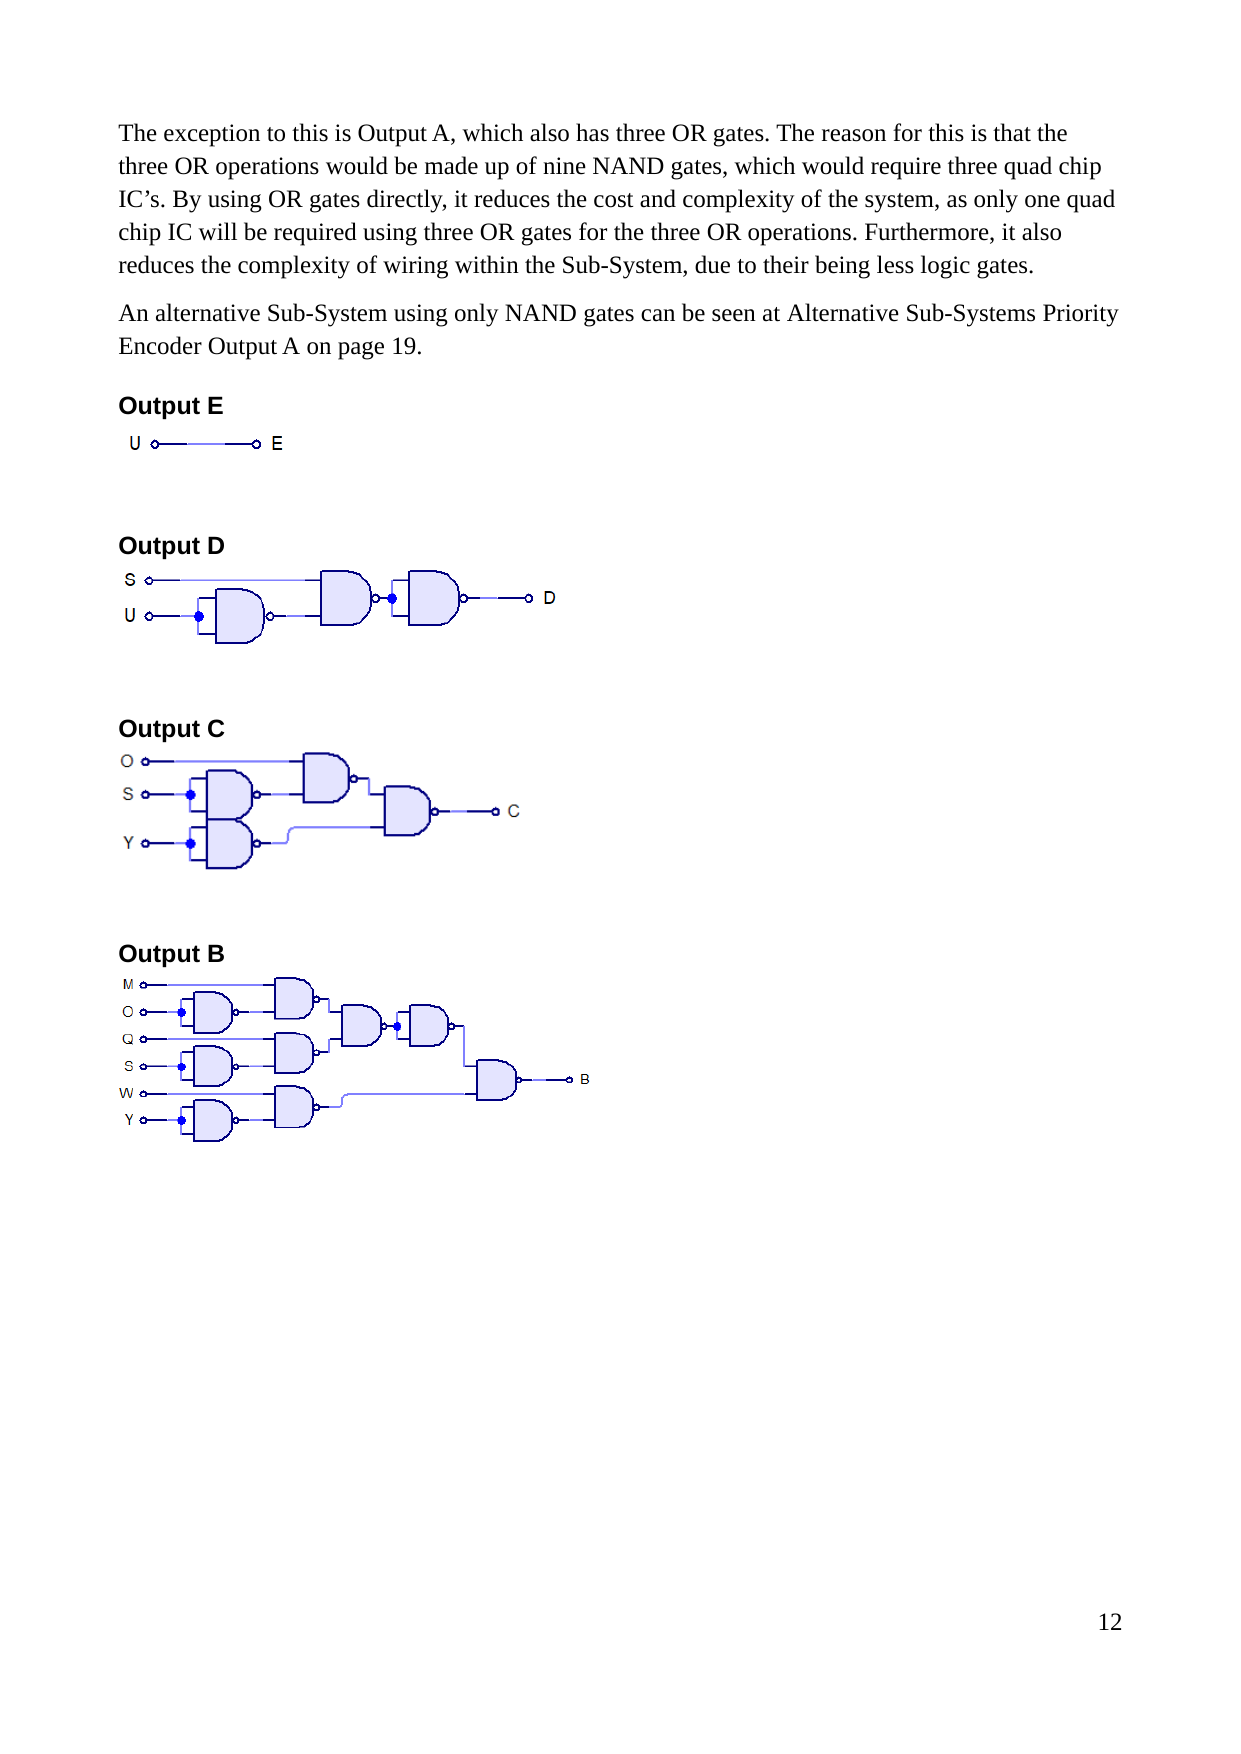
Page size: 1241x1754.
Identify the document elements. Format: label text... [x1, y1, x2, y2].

text The exception to this is Output A, which also has three OR gates. The reason for this is that the three OR operations would be made up of nine NAND gates, which would require three quad chip IC’s. By using OR gates directly, it reduces the cost and complexity of the system, as only one quad chip IC will be required using three OR gates for the three OR operations. Furthermore, it also reduces the complexity of wiring within the Sub-System, due to their being less logic gates. [118, 118, 1122, 279]
subtitle Output D [118, 531, 1122, 559]
picture [118, 973, 593, 1143]
picture [118, 565, 560, 651]
subtitle Output E [118, 391, 1122, 420]
subtitle Output B [118, 938, 1122, 967]
picture [118, 426, 299, 467]
subtitle Output C [118, 714, 1122, 743]
picture [118, 749, 529, 875]
text An alternative Sub-System using only NAND gates can be seen at Alternative Sub-Systems Priority Encoder Output A on page 19. [118, 298, 1122, 359]
